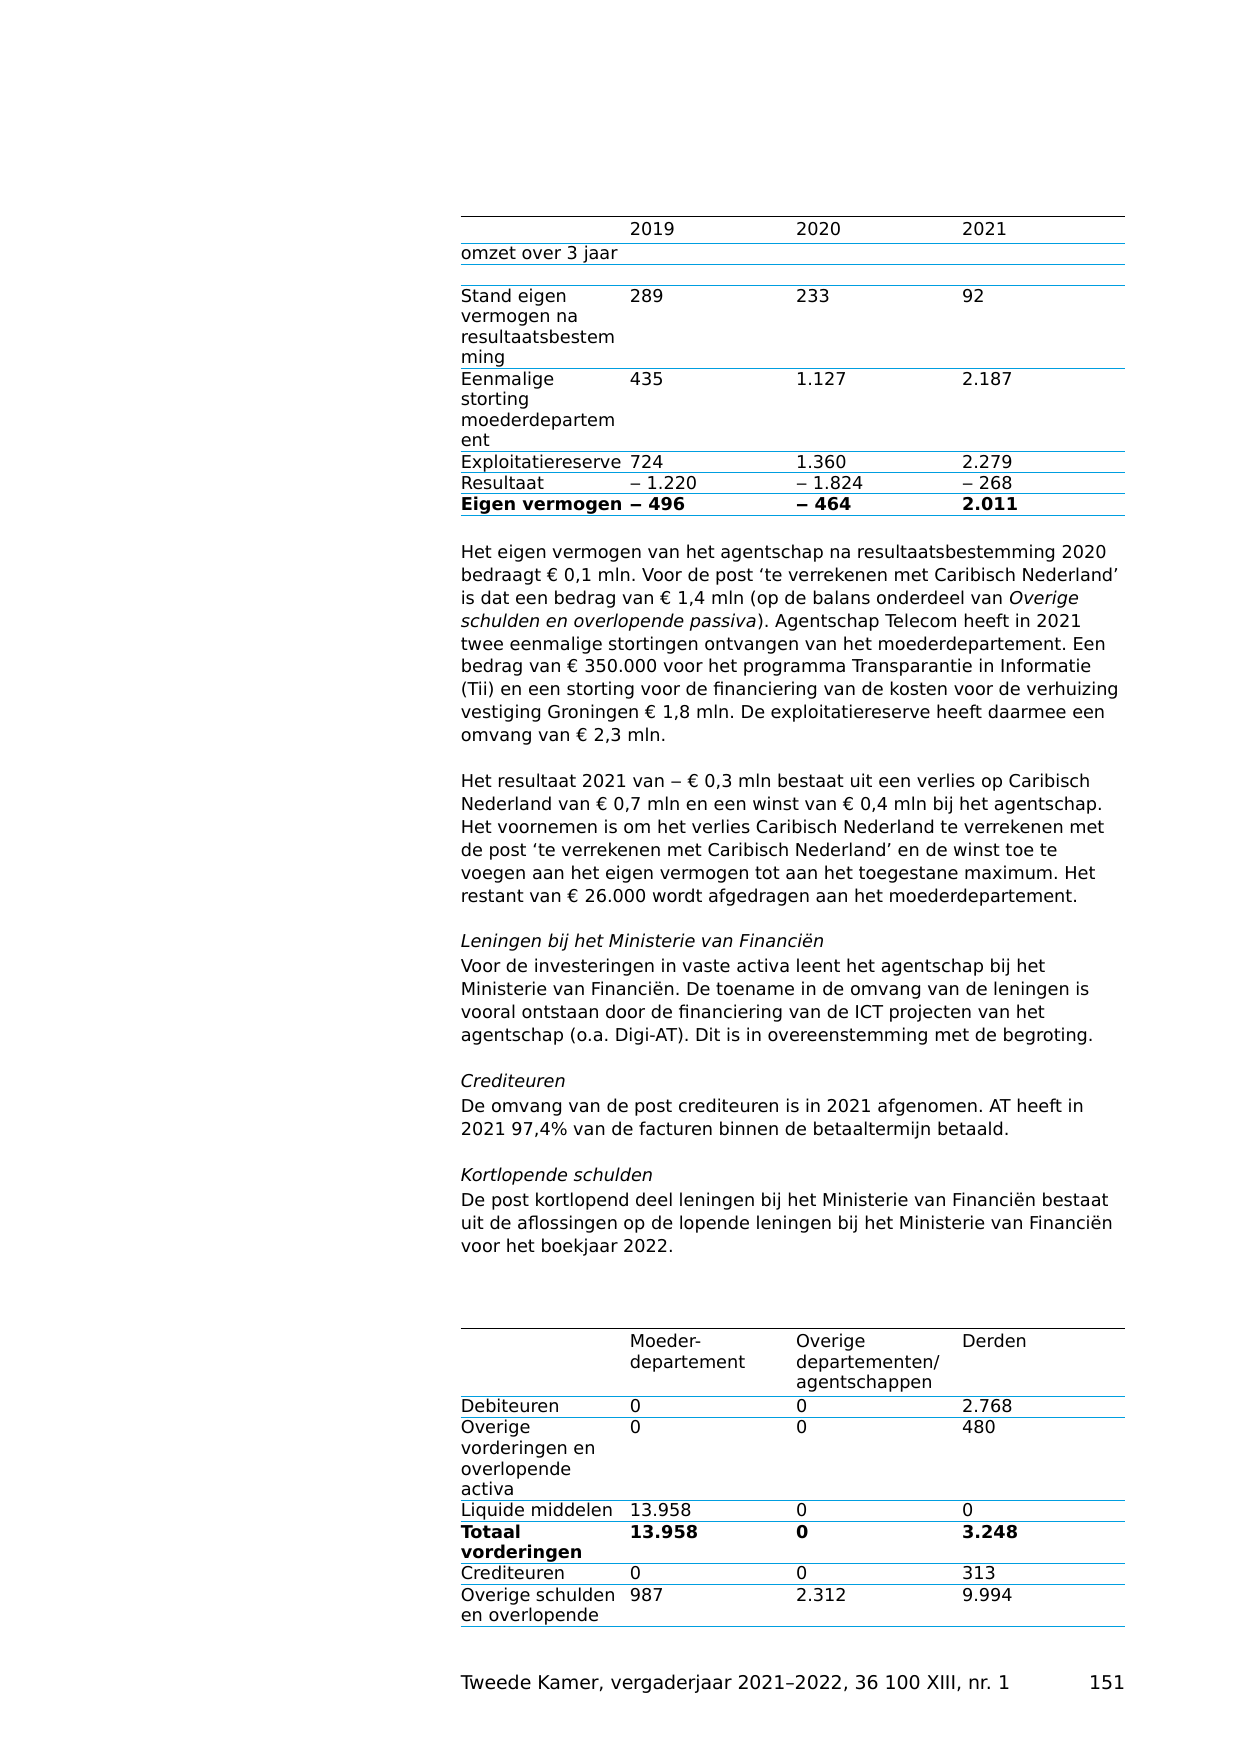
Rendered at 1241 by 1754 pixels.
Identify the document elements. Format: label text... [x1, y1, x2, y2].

table_cell [461, 1329, 627, 1396]
table_cell 0 [793, 1501, 959, 1521]
text De omvang van de post crediteuren is in 2021 afgenomen. AT heeft in 2021 97,4% van de facturen binnen de betaaltermijn betaald. [461, 1094, 1125, 1140]
table_cell 987 [627, 1585, 793, 1626]
table_cell 2.187 [959, 369, 1125, 451]
table_cell 1.127 [793, 369, 959, 451]
table_cell [959, 244, 1125, 264]
text De post kortlopend deel leningen bij het Ministerie van Financiën bestaat uit de aflossingen op de lopende leningen bij het Ministerie van Financiën voor het boekjaar 2022. [461, 1188, 1125, 1257]
table_cell ‒ 1.824 [793, 473, 959, 493]
table_cell 0 [793, 1564, 959, 1584]
table_cell 0 [793, 1418, 959, 1500]
table_cell 13.958 [627, 1522, 793, 1563]
table_cell Crediteuren [461, 1564, 627, 1584]
table_cell 2.279 [959, 452, 1125, 472]
text Crediteuren [461, 1069, 1125, 1092]
text Het resultaat 2021 van ‒ € 0,3 mln bestaat uit een verlies op Caribisch Nederland van € 0,7 mln en een winst van € 0,4 mln bij het agentschap. Het voornemen is om het verlies Caribisch Nederland te verrekenen met de post ‘te verrekenen met Caribisch Nederland’ en de winst toe te voegen aan het eigen vermogen tot aan het toegestane maximum. Het restant van € 26.000 wordt afgedragen aan het moederdepartement. [461, 769, 1125, 907]
table_cell 2.011 [959, 494, 1125, 514]
table_cell [959, 265, 1125, 285]
table_cell 92 [959, 286, 1125, 368]
table_cell Moeder-departement [627, 1329, 793, 1396]
table_header Tabel 54 Aandeel moederdepartement, overige departementen en derden in vorderingen en schulden (bedragen x € 1.000) [461, 1280, 1125, 1327]
table_cell 0 [959, 1501, 1125, 1521]
table_cell 0 [627, 1397, 793, 1417]
table_cell 435 [627, 369, 793, 451]
text Voor de investeringen in vaste activa leent het agentschap bij het Ministerie van Financiën. De toename in de omvang van de leningen is vooral ontstaan door de financiering van de ICT projecten van het agentschap (o.a. Digi-AT). Dit is in overeenstemming met de begroting. [461, 954, 1125, 1046]
table_cell 233 [793, 286, 959, 368]
table_cell 480 [959, 1418, 1125, 1500]
table_cell 2019 [627, 217, 793, 243]
table_cell Resultaat [461, 473, 627, 493]
table_cell 0 [793, 1397, 959, 1417]
table_cell 0 [627, 1564, 793, 1584]
table_cell Debiteuren [461, 1397, 627, 1417]
table_cell 3.248 [959, 1522, 1125, 1563]
table_cell Exploitatiereserve [461, 452, 627, 472]
table_cell 9.994 [959, 1585, 1125, 1626]
table_cell 2021 [959, 217, 1125, 243]
table_cell 2.312 [793, 1585, 959, 1626]
table_cell Derden [959, 1329, 1125, 1396]
table_cell ‒ 1.220 [627, 473, 793, 493]
table_cell 313 [959, 1564, 1125, 1584]
table_cell [627, 265, 793, 285]
table_cell omzet over 3 jaar [461, 244, 627, 264]
text Leningen bij het Ministerie van Financiën [461, 929, 1125, 952]
table_cell ‒ 496 [627, 494, 793, 514]
table_cell [461, 265, 627, 285]
table_cell ‒ 464 [793, 494, 959, 514]
table_cell ‒ 268 [959, 473, 1125, 493]
table_header Tabel 53 Ontwikkeling eigen vermogen (bedragen x € 1.000) [461, 191, 1125, 216]
table_cell Eigen vermogen [461, 494, 627, 514]
table_cell 0 [793, 1522, 959, 1563]
table_cell Eenmalige storting moederdepartement [461, 369, 627, 451]
table_cell Overige departementen/ agentschappen [793, 1329, 959, 1396]
table_cell Stand eigen vermogen na resultaatsbestemming [461, 286, 627, 368]
table_cell [627, 244, 793, 264]
table_cell Overige schulden en overlopende [461, 1585, 627, 1626]
text Kortlopende schulden [461, 1163, 1125, 1186]
table_cell 724 [627, 452, 793, 472]
table_cell 2.768 [959, 1397, 1125, 1417]
table_cell [461, 217, 627, 243]
table_cell 289 [627, 286, 793, 368]
text Het eigen vermogen van het agentschap na resultaatsbestemming 2020 bedraagt € 0,1 mln. Voor de post ‘te verrekenen met Caribisch Nederland’ is dat een bedrag van € 1,4 mln (op de balans onderdeel van Overige schulden en overlopende passiva). Agentschap Telecom heeft in 2021 twee eenmalige stortingen ontvangen van het moederdepartement. Een bedrag van € 350.000 voor het programma Transparantie in Informatie (Tii) en een storting voor de financiering van de kosten voor de verhuizing vestiging Groningen € 1,8 mln. De exploitatiereserve heeft daarmee een omvang van € 2,3 mln. [461, 540, 1125, 746]
table_cell Overige vorderingen en overlopende activa [461, 1418, 627, 1500]
table_cell 2020 [793, 217, 959, 243]
table_cell Totaal vorderingen [461, 1522, 627, 1563]
table_cell 13.958 [627, 1501, 793, 1521]
table_cell 0 [627, 1418, 793, 1500]
table_cell [793, 244, 959, 264]
table_cell Liquide middelen [461, 1501, 627, 1521]
table_cell 1.360 [793, 452, 959, 472]
table_cell [793, 265, 959, 285]
